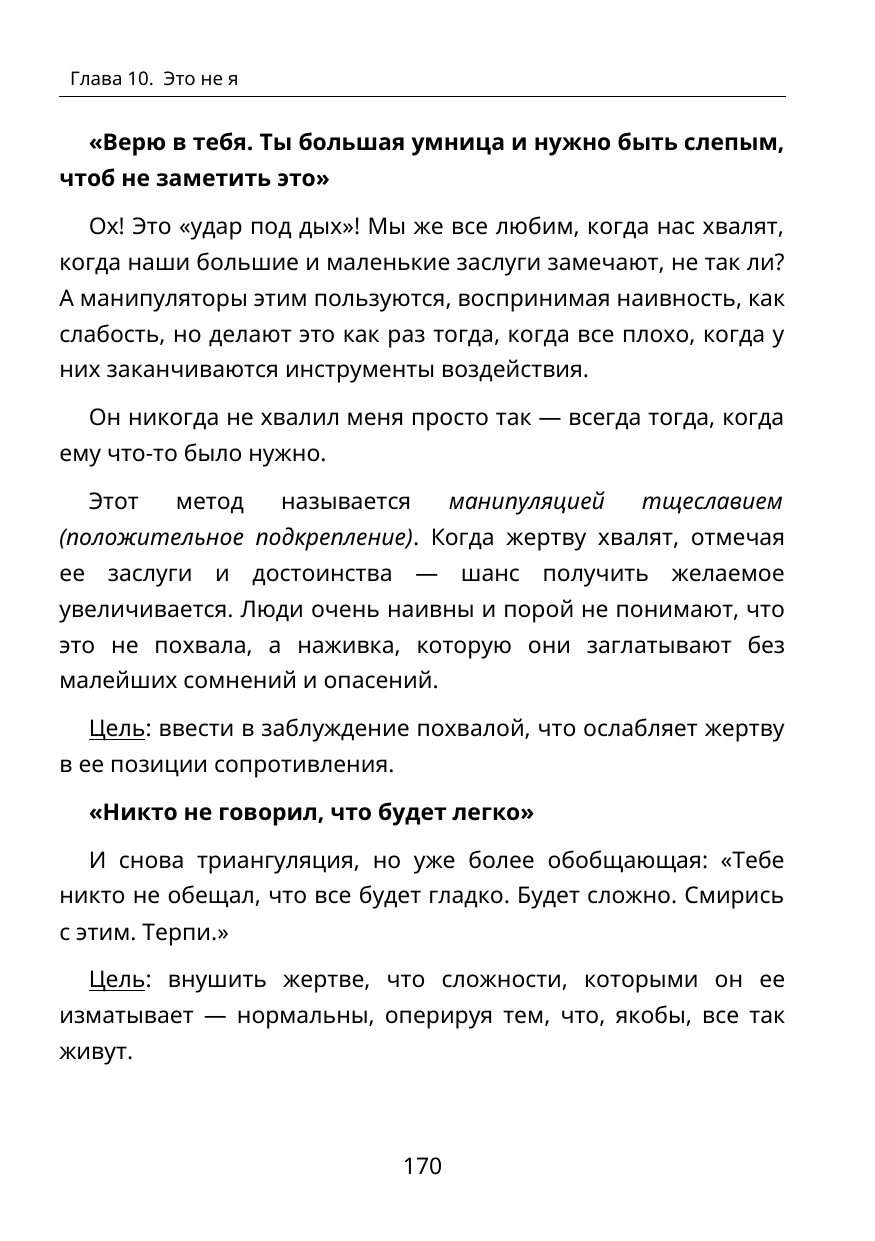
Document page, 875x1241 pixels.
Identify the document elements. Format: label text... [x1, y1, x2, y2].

text Цель: внушить жертве, что сложности, которыми он ее изматывает — нормальны, оперируя тем, что, якобы, все так живут. [59, 963, 786, 1066]
text Этот метод называется манипуляцией тщеславием (положительное подкрепление). Когда жертву хвалят, отмечая ее заслуги и достоинства — шанс получить желаемое увеличивается. Люди очень наивны и порой не понимают, что это не похвала, а наживка, которую они заглатывают без малейших сомнений и опасений. [59, 485, 786, 696]
text «Верю в тебя. Ты большая умница и нужно быть слепым, чтоб не заметить это» [59, 126, 786, 193]
text Он никогда не хвалил меня просто так — всегда тогда, когда ему что-то было нужно. [59, 401, 786, 468]
text «Никто не говорил, что будет легко» [59, 796, 786, 827]
text Ох! Это «удар под дых»! Мы же все любим, когда нас хвалят, когда наши большие и маленькие заслуги замечают, не так ли? А манипуляторы этим пользуются, воспринимая наивность, как слабость, но делают это как раз тогда, когда все плохо, когда у них заканчиваются инструменты воздействия. [59, 210, 786, 385]
text И снова триангуляция, но уже более обобщающая: «Тебе никто не обещал, что все будет гладко. Будет сложно. Смирись с этим. Терпи.» [59, 843, 786, 947]
text Цель: ввести в заблуждение похвалой, что ослабляет жертву в ее позиции сопротивления. [59, 712, 786, 779]
